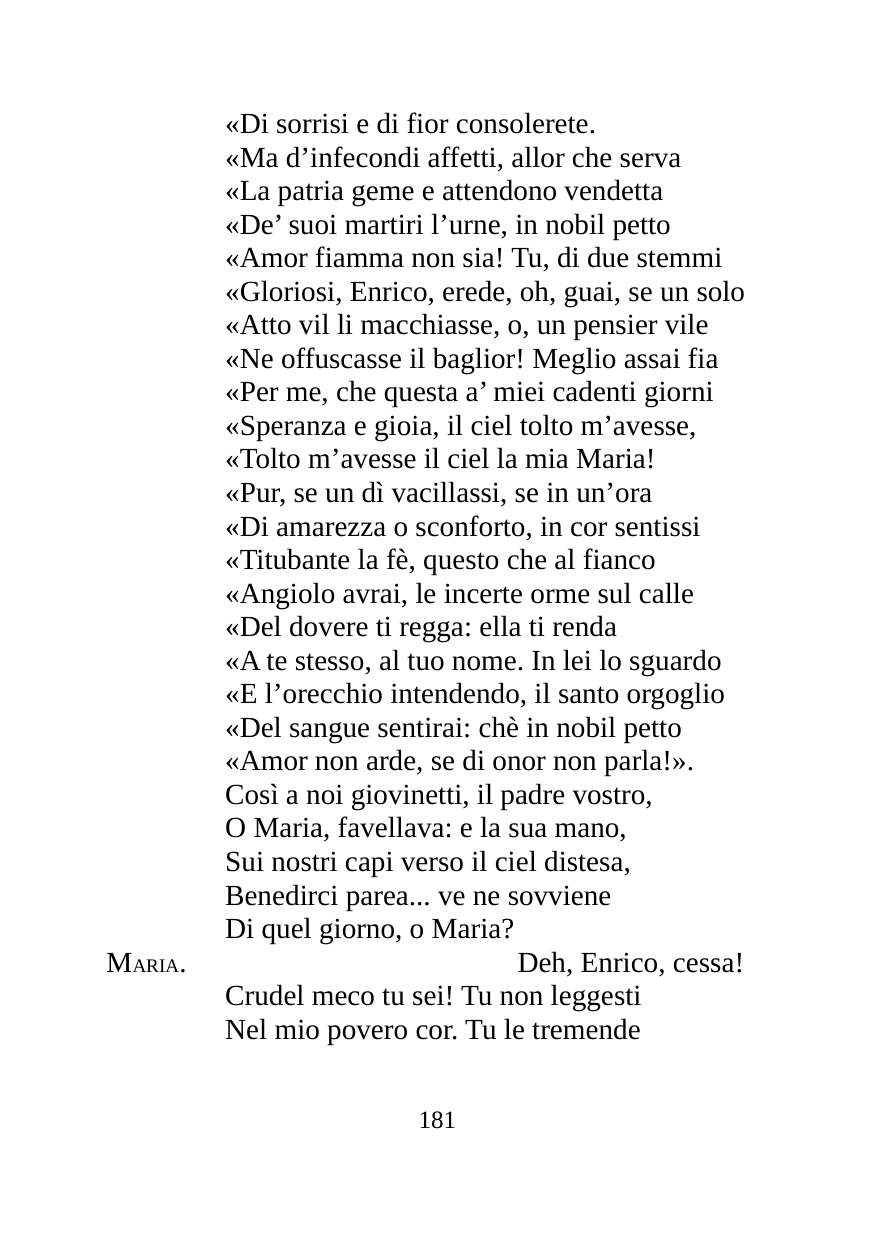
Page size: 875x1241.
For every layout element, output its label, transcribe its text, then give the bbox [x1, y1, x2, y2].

table_cell Deh, Enrico, cessa! Crudel meco tu sei! Tu non leggesti Nel mio povero cor. Tu le tremende [225, 945, 769, 1045]
table_cell «Di sorrisi e di fior consolerete. «Ma d’infecondi affetti, allor che serva «La patria geme e attendono vendetta «De’ suoi martiri l’urne, in nobil petto «Amor fiamma non sia! Tu, di due stemmi «Gloriosi, Enrico, erede, oh, guai, se un solo «Atto vil li macchiasse, o, un pensier vile «Ne offuscasse il baglior! Meglio assai fia «Per me, che questa a’ miei cadenti giorni «Speranza e gioia, il ciel tolto m’avesse, «Tolto m’avesse il ciel la mia Maria! «Pur, se un dì vacillassi, se in un’ora «Di amarezza o sconforto, in cor sentissi «Titubante la fè, questo che al fianco «Angiolo avrai, le incerte orme sul calle «Del dovere ti regga: ella ti renda «A te stesso, al tuo nome. In lei lo sguardo «E l’orecchio intendendo, il santo orgoglio «Del sangue sentirai: chè in nobil petto «Amor non arde, se di onor non parla!». Così a noi giovinetti, il padre vostro, O Maria, favellava: e la sua mano, Sui nostri capi verso il ciel distesa, Benedirci parea... ve ne sovviene Di quel giorno, o Maria? [225, 106, 769, 945]
table_cell Maria. [106, 945, 225, 1045]
table_cell [106, 106, 225, 945]
